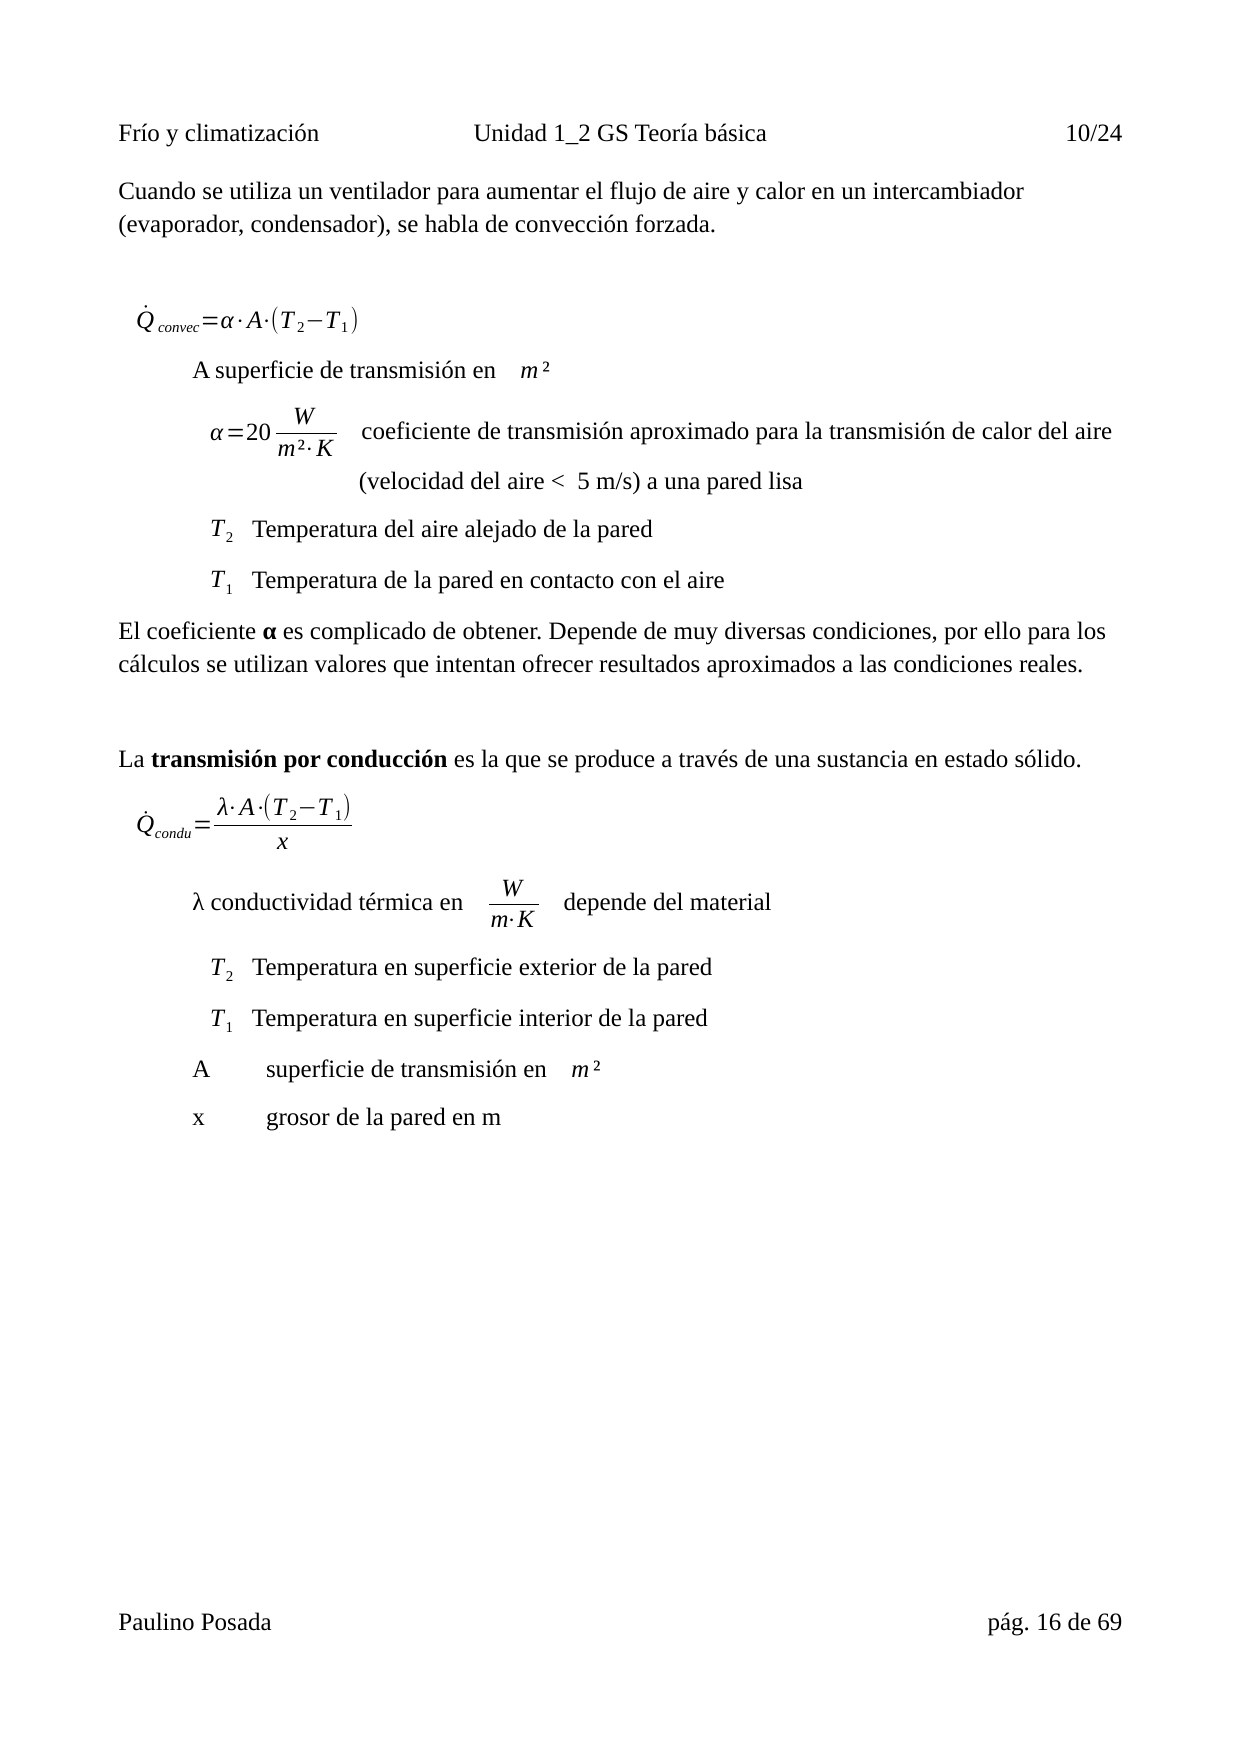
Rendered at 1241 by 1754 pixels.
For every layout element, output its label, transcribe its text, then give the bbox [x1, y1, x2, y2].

text La transmisión por conducción es la que se produce a través de una sustancia en estado sólido. [118, 744, 1122, 773]
text Temperatura en superficie exterior de la pared [118, 952, 1122, 984]
text El coeficiente α es complicado de obtener. Depende de muy diversas condiciones, por ello para los cálculos se utilizan valores que intentan ofrecer resultados aproximados a las condiciones reales. [118, 616, 1122, 678]
text Temperatura de la pared en contacto con el aire [118, 565, 1122, 597]
text Cuando se utiliza un ventilador para aumentar el flujo de aire y calor en un intercambiador (evaporador, condensador), se habla de convección forzada. [118, 176, 1122, 238]
text coeficiente de transmisión aproximado para la transmisión de calor del aire (velocidad del aire < 5 m/s) a una pared lisa [118, 403, 1122, 495]
text Temperatura del aire alejado de la pared [118, 514, 1122, 546]
text Temperatura en superficie interior de la pared [118, 1003, 1122, 1036]
text λ conductividad térmica en depende del material [118, 874, 1122, 933]
text A superficie de transmisión en [118, 1054, 1122, 1083]
text A superficie de transmisión en [118, 355, 1122, 384]
text x grosor de la pared en m [118, 1102, 1122, 1131]
